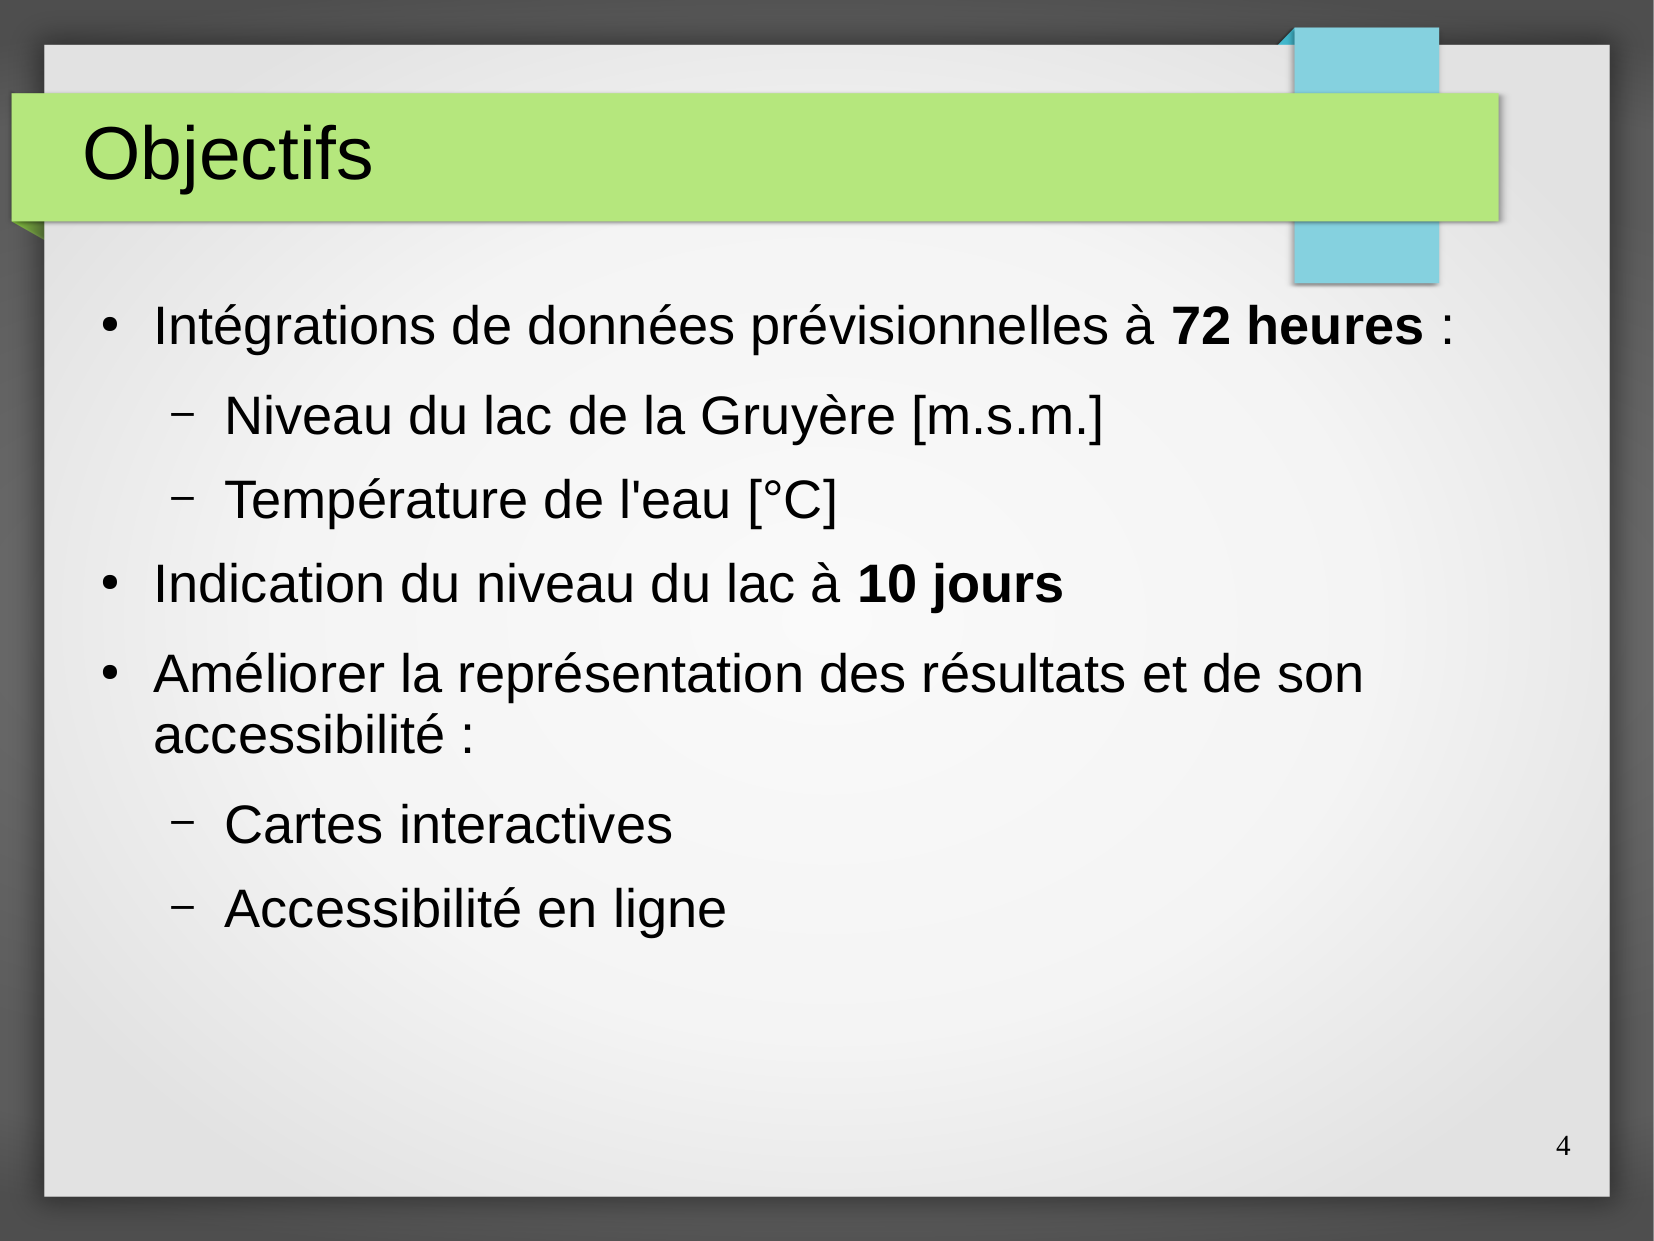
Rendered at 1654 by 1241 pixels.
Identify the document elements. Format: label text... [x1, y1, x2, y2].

picture [0, 0, 1654, 1241]
title Objectifs [82, 94, 1264, 213]
list Intégrations de données prévisionnelles à 72 heures : Niveau du lac de la Gruyère [m.s.m.] Température de l'eau [°C] Indication du niveau du lac à 10 jours Améliorer la représentation des résultats et de son accessibilité : Cartes interactives Accessibilité en ligne [82, 295, 1571, 1015]
